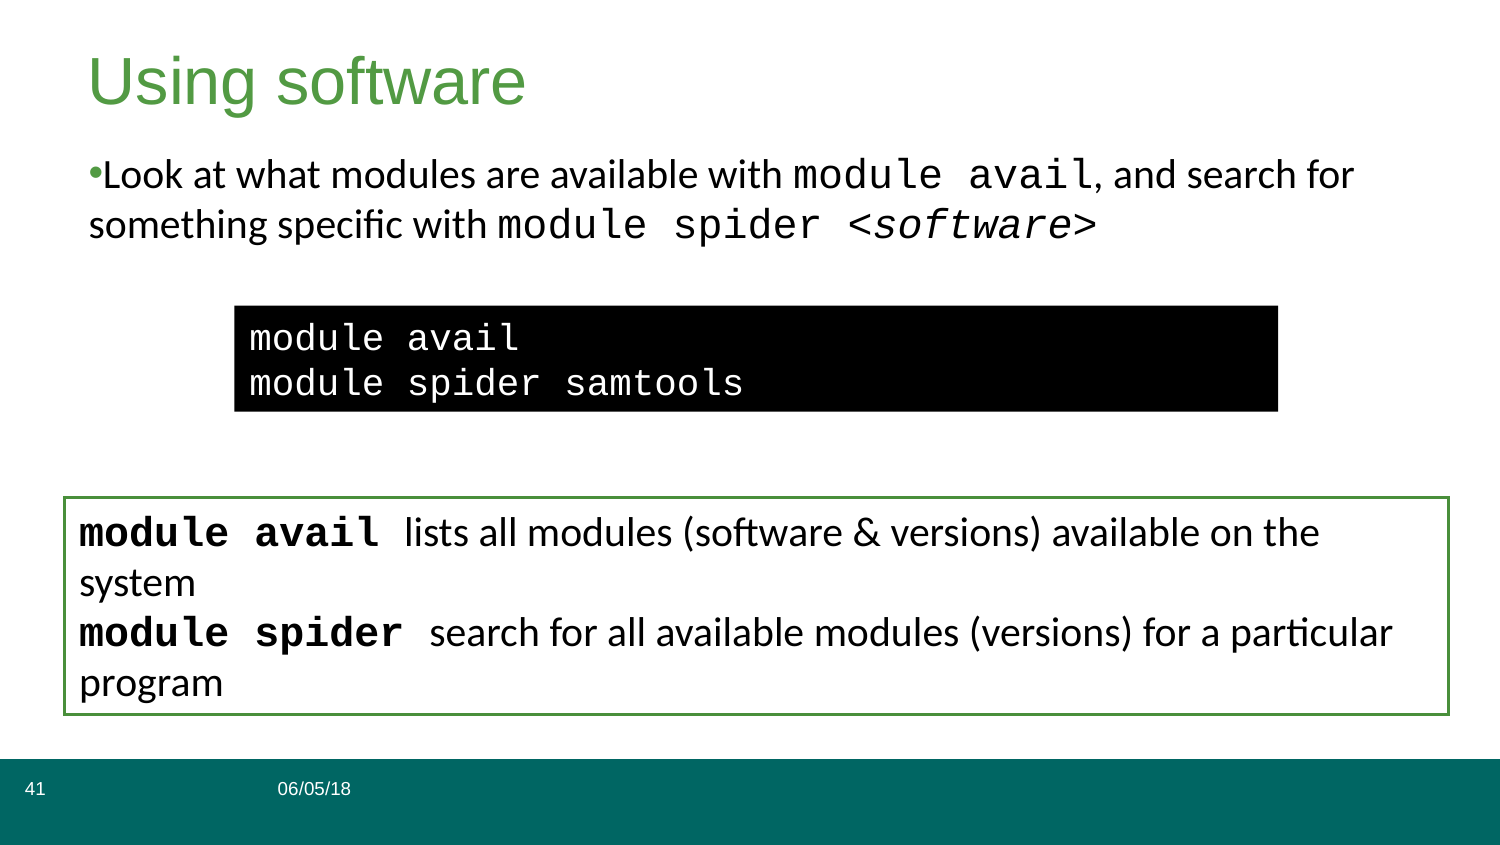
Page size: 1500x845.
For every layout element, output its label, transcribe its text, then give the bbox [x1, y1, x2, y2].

text_box [24, 776, 76, 799]
text_box 06/05/18 [277, 776, 553, 799]
text_box module avail module spider samtools [234, 305, 1279, 412]
text_box module avail lists all modules (software & versions) available on the system module spider search for all available modules (versions) for a particular program [64, 497, 1449, 715]
title Using software [87, 37, 1426, 132]
list Look at what modules are available with module avail, and search for something specific with module spider <software> [88, 147, 1427, 249]
